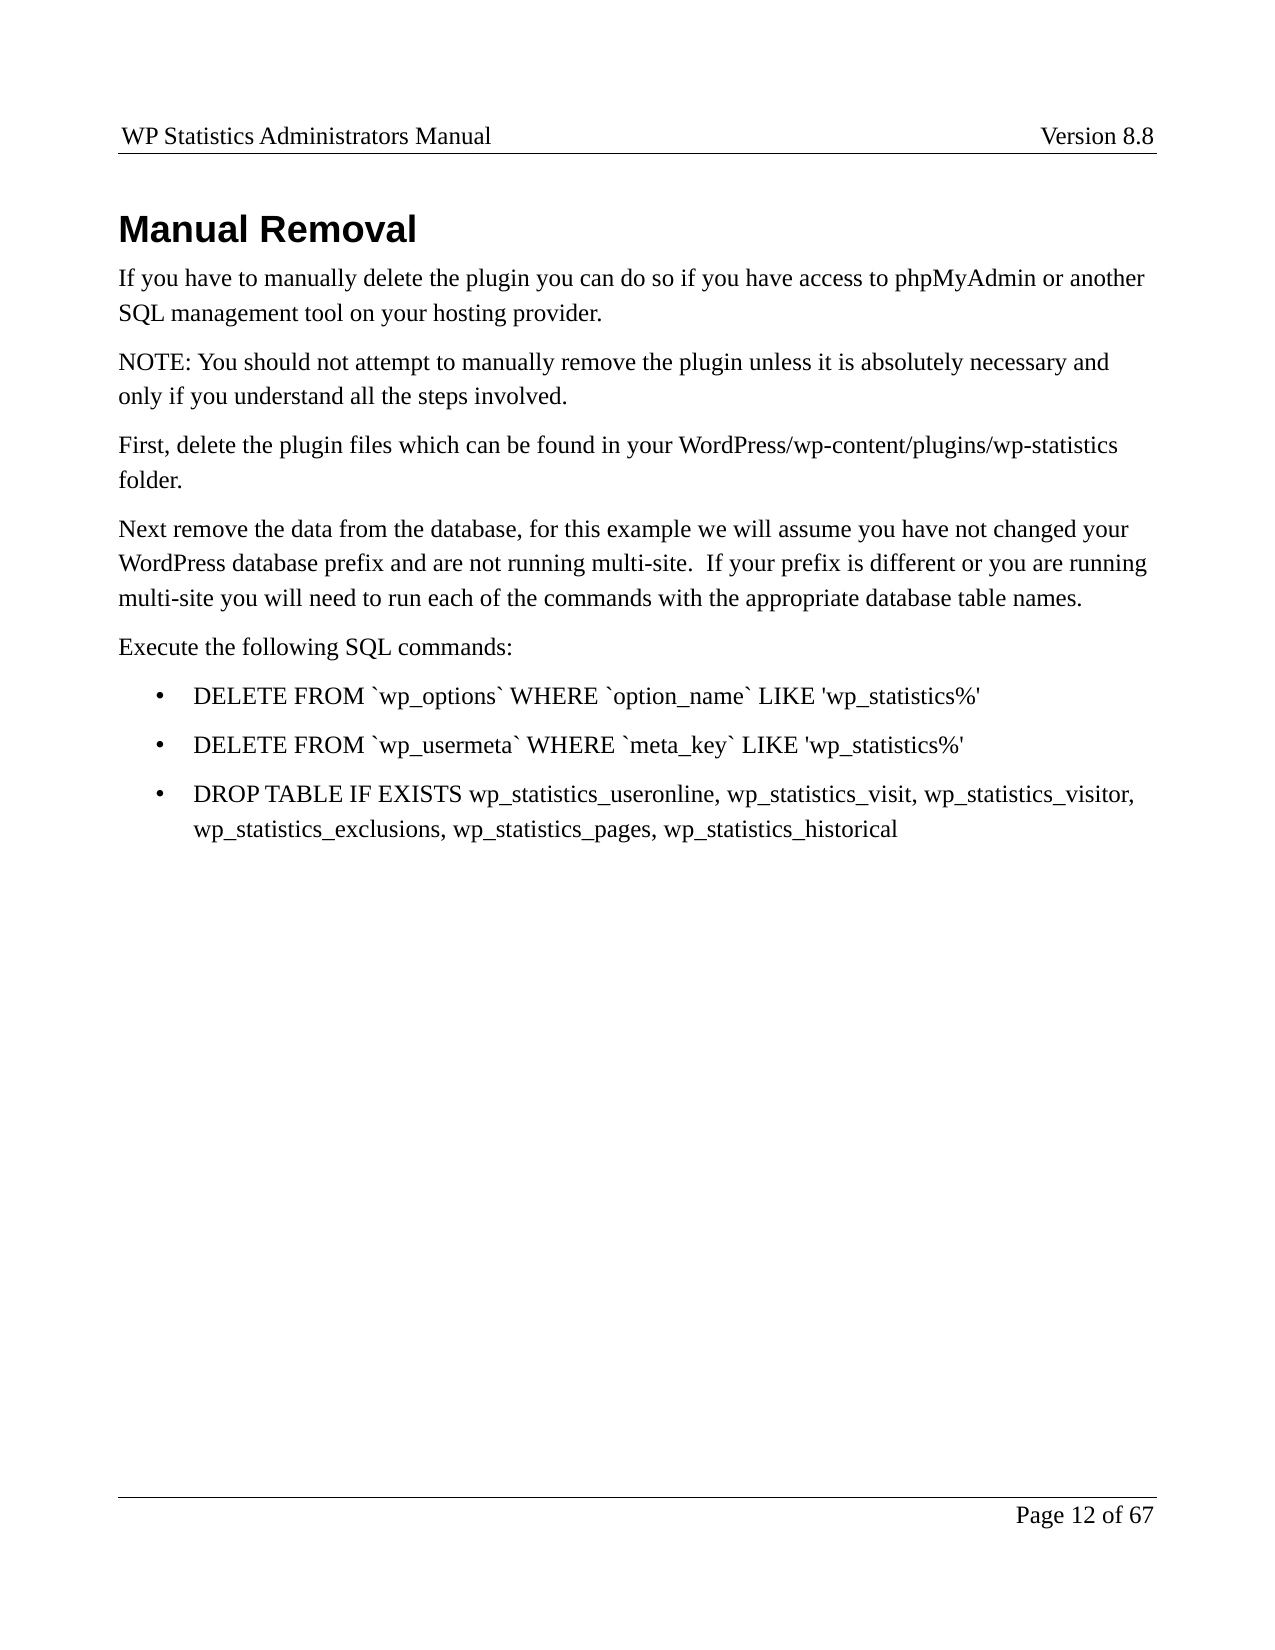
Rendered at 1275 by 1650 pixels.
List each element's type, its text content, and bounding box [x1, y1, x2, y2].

text NOTE: You should not attempt to manually remove the plugin unless it is absolutely necessary and only if you understand all the steps involved. [118, 347, 1157, 410]
text Execute the following SQL commands: [118, 632, 1157, 661]
subtitle Manual Removal [118, 207, 1157, 251]
list DELETE FROM `wp_usermeta` WHERE `meta_key` LIKE 'wp_statistics%' [156, 730, 1157, 759]
text If you have to manually delete the plugin you can do so if you have access to phpMyAdmin or another SQL management tool on your hosting provider. [118, 263, 1157, 327]
list DROP TABLE IF EXISTS wp_statistics_useronline, wp_statistics_visit, wp_statistics_visitor, wp_statistics_exclusions, wp_statistics_pages, wp_statistics_historical [156, 779, 1157, 842]
list DELETE FROM `wp_options` WHERE `option_name` LIKE 'wp_statistics%' [156, 681, 1157, 710]
text Next remove the data from the database, for this example we will assume you have not changed your WordPress database prefix and are not running multi-site. If your prefix is different or you are running multi-site you will need to run each of the commands with the appropriate database table names. [118, 514, 1157, 612]
text First, delete the plugin files which can be found in your WordPress/wp-content/plugins/wp-statistics folder. [118, 431, 1157, 494]
